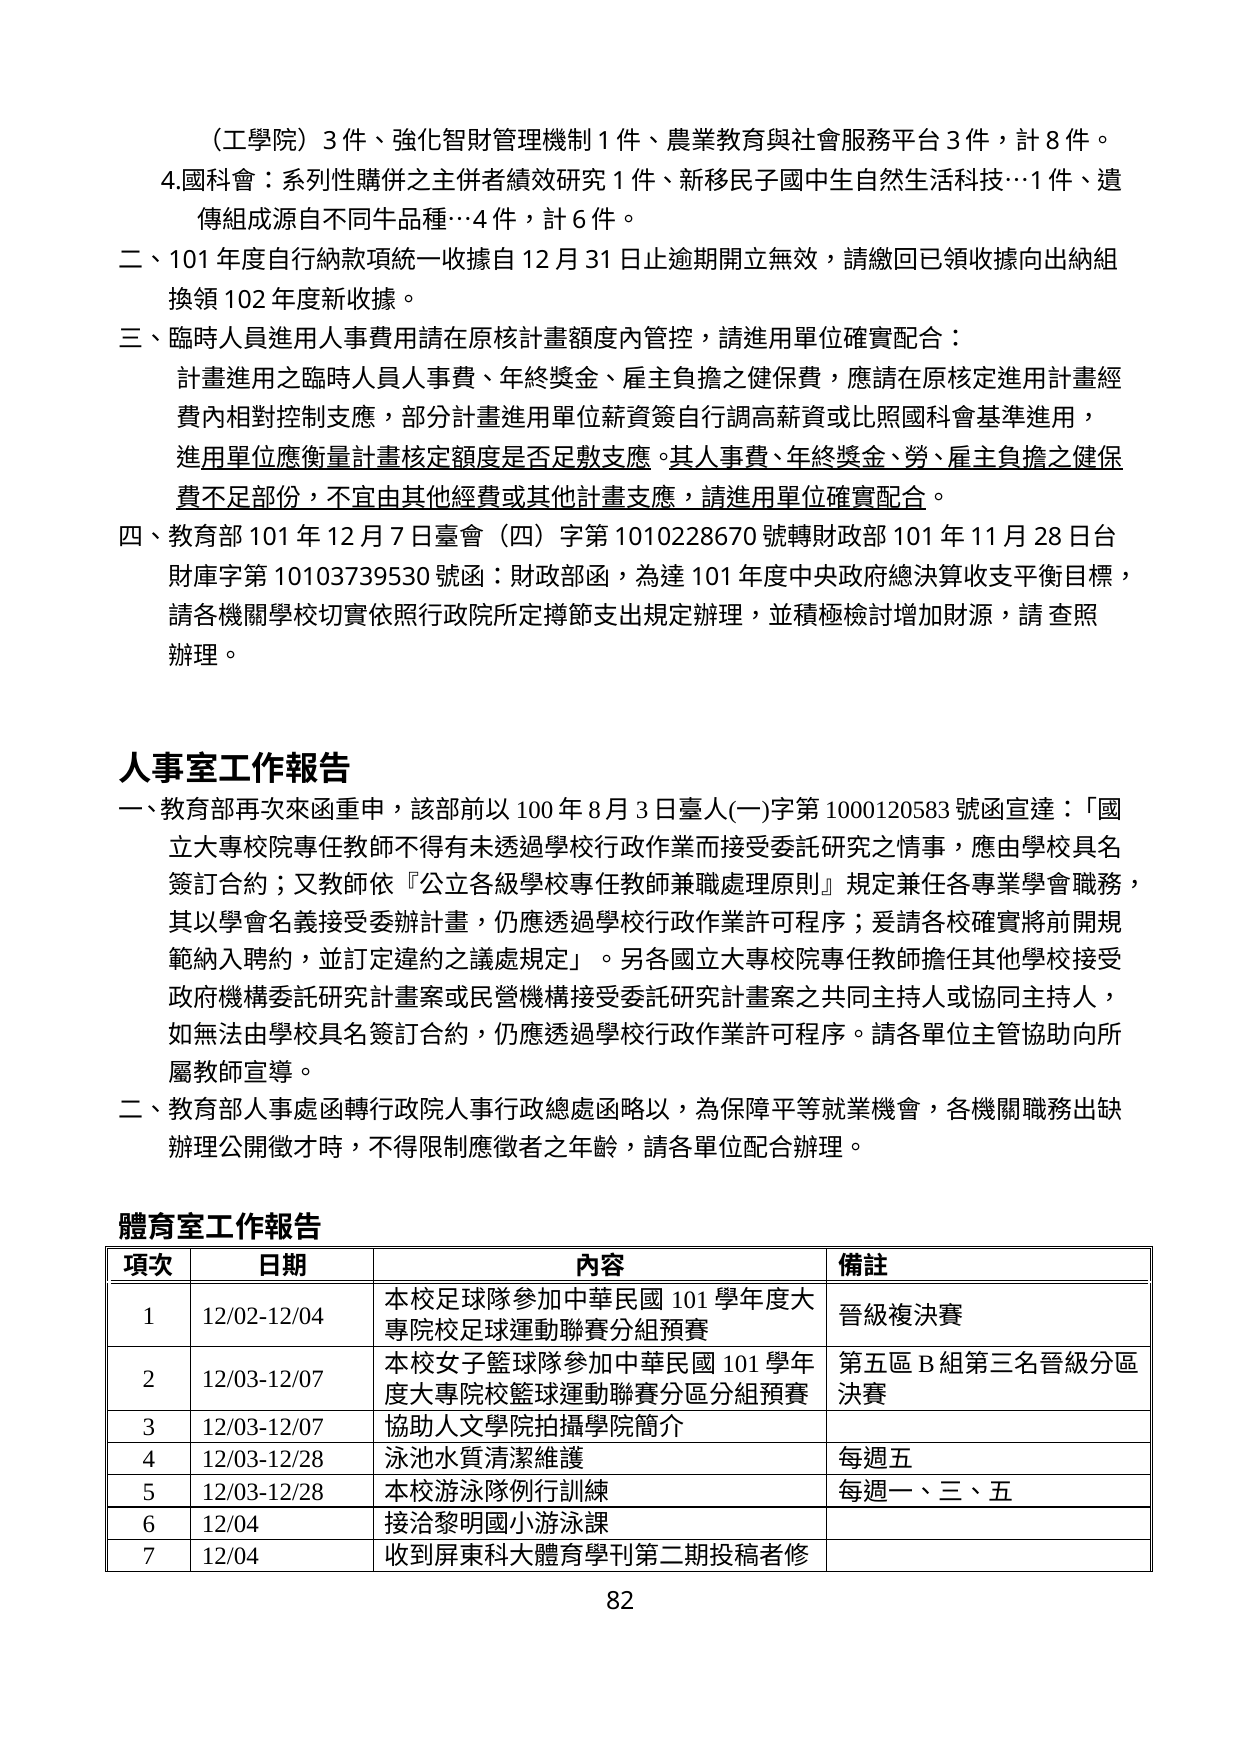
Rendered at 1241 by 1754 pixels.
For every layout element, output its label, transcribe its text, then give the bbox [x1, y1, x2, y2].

table_header 備註 [827, 1249, 1150, 1280]
table_cell [827, 1411, 1150, 1442]
text 二、教育部人事處函轉行政院人事行政總處函略以，為保障平等就業機會，各機關職務出缺辦理公開徵才時，不得限制應徵者之年齡，請各單位配合辦理。 [118, 1089, 1122, 1164]
table_cell 12/03-12/28 [191, 1443, 373, 1474]
table_cell 本校女子籃球隊參加中華民國101學年度大專院校籃球運動聯賽分區分組預賽 [374, 1347, 826, 1409]
table_cell 收到屏東科大體育學刊第二期投稿者修 [374, 1540, 826, 1571]
table_cell 5 [108, 1475, 190, 1506]
table_header 內容 [374, 1249, 826, 1280]
text 人事室工作報告 [118, 747, 1122, 789]
text （工學院）3件、強化智財管理機制1件、農業教育與社會服務平台3件，計8件。 [148, 118, 1122, 158]
table_cell 12/03-12/07 [191, 1411, 373, 1442]
text 四、教育部101年12月7日臺會（四）字第1010228670號轉財政部101年11月28日台財庫字第10103739530號函：財政部函，為達101年度中央政府總決算收支平衡目標，請各機關學校切實依照行政院所定撙節支出規定辦理，並積極檢討增加財源，請 查照辦理。 [118, 514, 1122, 672]
text 三、臨時人員進用人事費用請在原核計畫額度內管控，請進用單位確實配合： [118, 316, 1122, 356]
table_cell 每週一、三、五 [827, 1475, 1150, 1506]
table_cell 4 [108, 1443, 190, 1474]
table_cell 3 [108, 1411, 190, 1442]
table_cell 12/04 [191, 1508, 373, 1539]
table_cell 7 [108, 1540, 190, 1571]
table_header 日期 [191, 1249, 373, 1280]
text 體育室工作報告 [118, 1204, 1122, 1246]
text 4.國科會：系列性購併之主併者績效研究1件、新移民子國中生自然生活科技…1件、遺傳組成源自不同牛品種…4件，計6件。 [148, 158, 1122, 237]
table_cell 接洽黎明國小游泳課 [374, 1508, 826, 1539]
table_cell 晉級複決賽 [827, 1280, 1152, 1346]
table_cell 本校足球隊參加中華民國101學年度大專院校足球運動聯賽分組預賽 [374, 1284, 826, 1346]
table_cell 12/03-12/07 [191, 1347, 373, 1409]
table_header 項次 [108, 1249, 190, 1280]
table_cell [827, 1540, 1150, 1571]
text 一、教育部再次來函重申，該部前以100年8月3日臺人(一)字第1000120583號函宣達：「國立大專校院專任教師不得有未透過學校行政作業而接受委託研究之情事，應由學校具名簽訂合約；又教師依『公立各級學校專任教師兼職處理原則』規定兼任各專業學會職務，其以學會名義接受委辦計畫，仍應透過學校行政作業許可程序；爰請各校確實將前開規範納入聘約，並訂定違約之議處規定」。另各國立大專校院專任教師擔任其他學校接受政府機構委託研究計畫案或民營機構接受委託研究計畫案之共同主持人或協同主持人，如無法由學校具名簽訂合約，仍應透過學校行政作業許可程序。請各單位主管協助向所屬教師宣導。 [118, 789, 1122, 1089]
table_cell [827, 1508, 1150, 1539]
table_cell 12/03-12/28 [191, 1475, 373, 1506]
text 計畫進用之臨時人員人事費、年終獎金、雇主負擔之健保費，應請在原核定進用計畫經費內相對控制支應，部分計畫進用單位薪資簽自行調高薪資或比照國科會基準進用，進用單位應衡量計畫核定額度是否足敷支應。其人事費、年終獎金、勞、雇主負擔之健保費不足部份，不宜由其他經費或其他計畫支應，請進用單位確實配合。 [176, 356, 1122, 514]
text 二、101年度自行納款項統一收據自12月31日止逾期開立無效，請繳回已領收據向出納組換領102年度新收據。 [118, 237, 1122, 316]
table_cell 本校游泳隊例行訓練 [374, 1475, 826, 1506]
table_cell 1 [107, 1280, 190, 1346]
table_cell 2 [108, 1347, 190, 1409]
table_cell 12/02-12/04 [191, 1284, 373, 1346]
table_cell 12/04 [191, 1540, 373, 1571]
table_cell 泳池水質清潔維護 [374, 1443, 826, 1474]
table_cell 協助人文學院拍攝學院簡介 [374, 1411, 826, 1442]
table_cell 每週五 [827, 1443, 1150, 1474]
table_cell 第五區B組第三名晉級分區決賽 [827, 1347, 1150, 1409]
table_cell 6 [108, 1508, 190, 1539]
